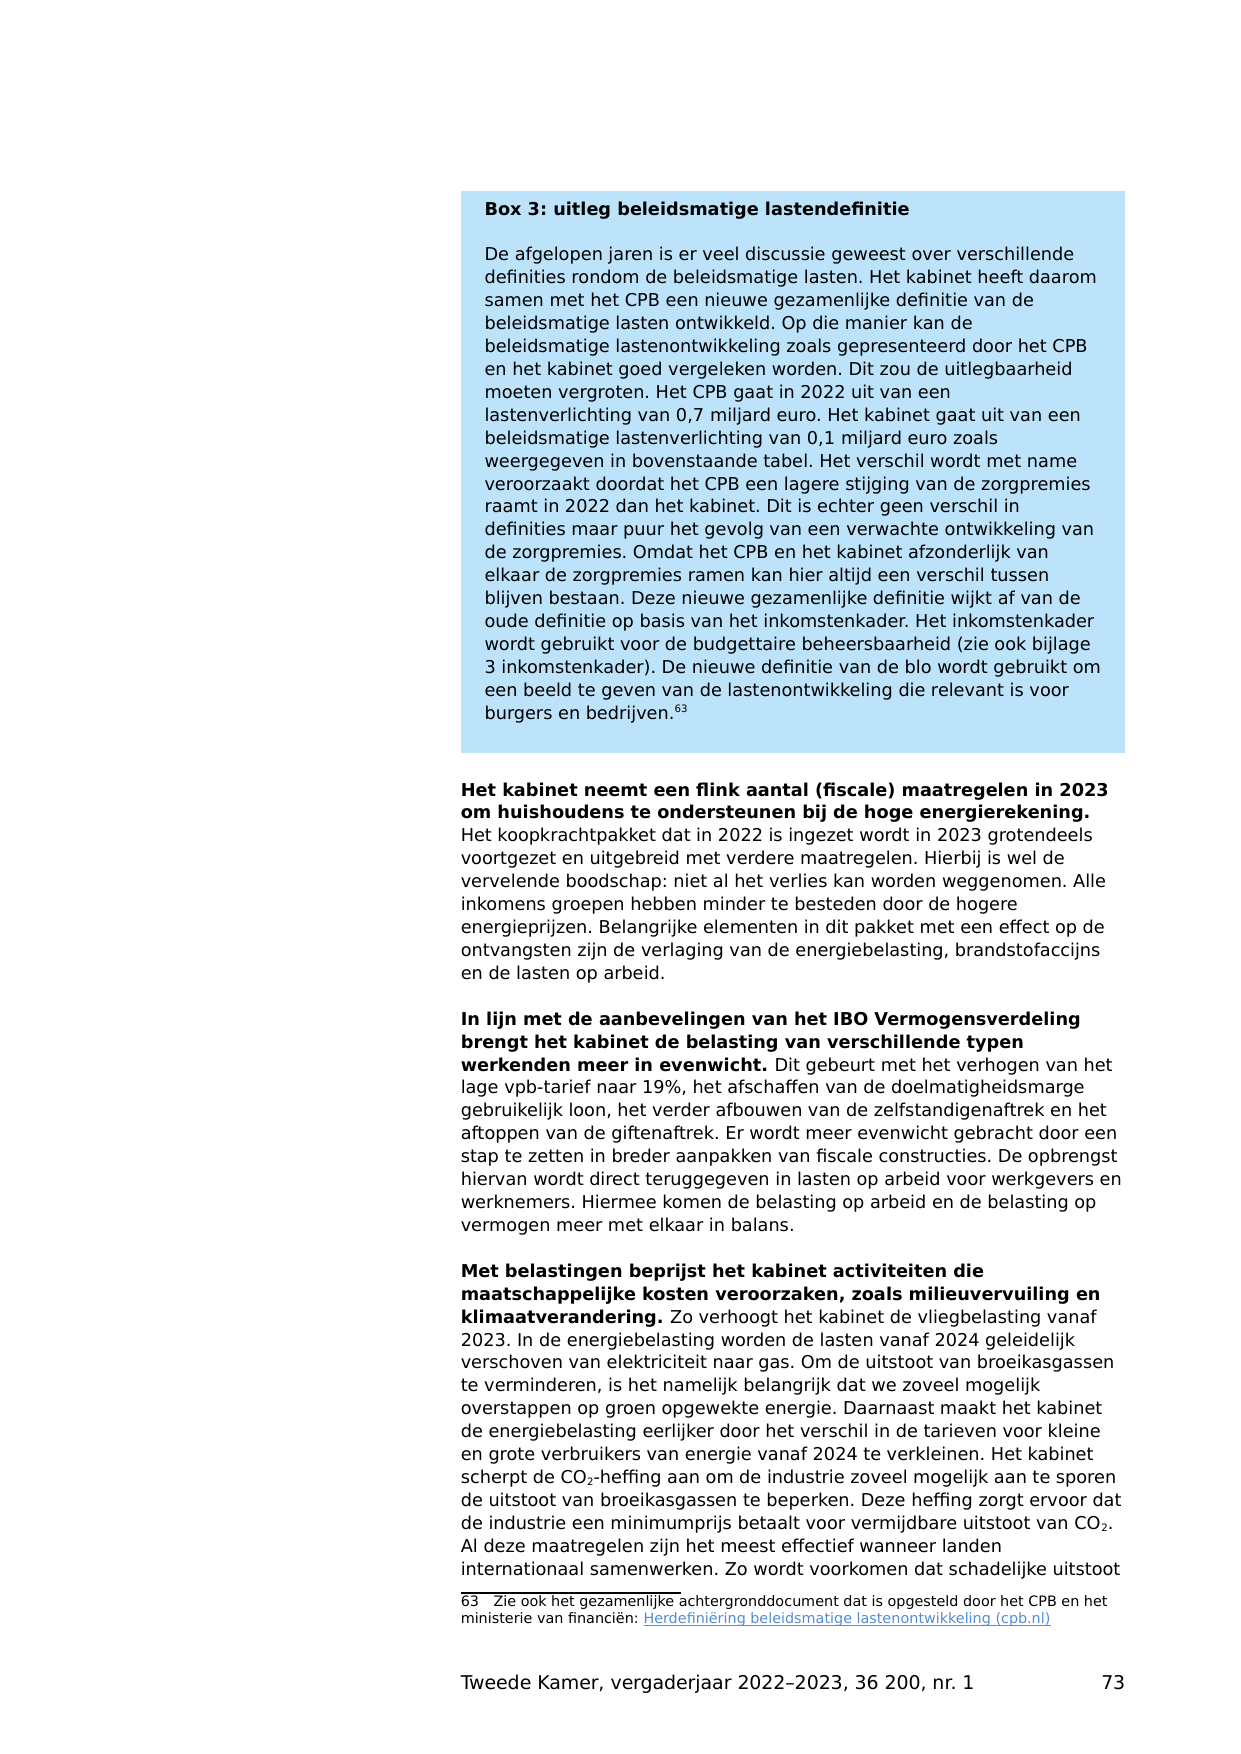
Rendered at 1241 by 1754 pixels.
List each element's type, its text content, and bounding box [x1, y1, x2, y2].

text Met belastingen beprijst het kabinet activiteiten die maatschappelijke kosten veroorzaken, zoals milieuvervuiling en klimaatverandering. Zo verhoogt het kabinet de vliegbelasting vanaf 2023. In de energiebelasting worden de lasten vanaf 2024 geleidelijk verschoven van elektriciteit naar gas. Om de uitstoot van broeikasgassen te verminderen, is het namelijk belangrijk dat we zoveel mogelijk overstappen op groen opgewekte energie. Daarnaast maakt het kabinet de energiebelasting eerlijker door het verschil in de tarieven voor kleine en grote verbruikers van energie vanaf 2024 te verkleinen. Het kabinet scherpt de CO2-heffing aan om de industrie zoveel mogelijk aan te sporen de uitstoot van broeikasgassen te beperken. Deze heffing zorgt ervoor dat de industrie een minimumprijs betaalt voor vermijdbare uitstoot van CO2. Al deze maatregelen zijn het meest effectief wanneer landen internationaal samenwerken. Zo wordt voorkomen dat schadelijke uitstoot [461, 1259, 1125, 1580]
table_header Box 3: uitleg beleidsmatige lastendefinitie De afgelopen jaren is er veel discussie geweest over verschillende definities rondom de beleidsmatige lasten. Het kabinet heeft daarom samen met het CPB een nieuwe gezamenlijke definitie van de beleidsmatige lasten ontwikkeld. Op die manier kan de beleidsmatige lastenontwikkeling zoals gepresenteerd door het CPB en het kabinet goed vergeleken worden. Dit zou de uitlegbaarheid moeten vergroten. Het CPB gaat in 2022 uit van een lastenverlichting van 0,7 miljard euro. Het kabinet gaat uit van een beleidsmatige lastenverlichting van 0,1 miljard euro zoals weergegeven in bovenstaande tabel. Het verschil wordt met name veroorzaakt doordat het CPB een lagere stijging van de zorgpremies raamt in 2022 dan het kabinet. Dit is echter geen verschil in definities maar puur het gevolg van een verwachte ontwikkeling van de zorgpremies. Omdat het CPB en het kabinet afzonderlijk van elkaar de zorgpremies ramen kan hier altijd een verschil tussen blijven bestaan. Deze nieuwe gezamenlijke definitie wijkt af van de oude definitie op basis van het inkomstenkader. Het inkomstenkader wordt gebruikt voor de budgettaire beheersbaarheid (zie ook bijlage 3 inkomstenkader). De nieuwe definitie van de blo wordt gebruikt om een beeld te geven van de lastenontwikkeling die relevant is voor burgers en bedrijven. [461, 191, 1125, 753]
text Het kabinet neemt een flink aantal (fiscale) maatregelen in 2023 om huishoudens te ondersteunen bij de hoge energierekening. Het koopkrachtpakket dat in 2022 is ingezet wordt in 2023 grotendeels voortgezet en uitgebreid met verdere maatregelen. Hierbij is wel de vervelende boodschap: niet al het verlies kan worden weggenomen. Alle inkomens­ groepen hebben minder te besteden door de hogere energieprijzen. Belangrijke elementen in dit pakket met een effect op de ontvangsten zijn de verlaging van de energiebelasting, brandstofaccijns en de lasten op arbeid. [461, 778, 1125, 984]
text In lijn met de aanbevelingen van het IBO Vermogensverdeling brengt het kabinet de belasting van verschillende typen werkenden meer in evenwicht. Dit gebeurt met het verhogen van het lage vpb-tarief naar 19%, het afschaffen van de doelmatigheidsmarge gebruikelijk loon, het verder afbouwen van de zelfstandigenaftrek en het aftoppen van de giftenaftrek. Er wordt meer evenwicht gebracht door een stap te zetten in breder aanpakken van fiscale constructies. De opbrengst hiervan wordt direct teruggegeven in lasten op arbeid voor werkgevers en werknemers. Hiermee komen de belasting op arbeid en de belasting op vermogen meer met elkaar in balans. [461, 1007, 1125, 1236]
